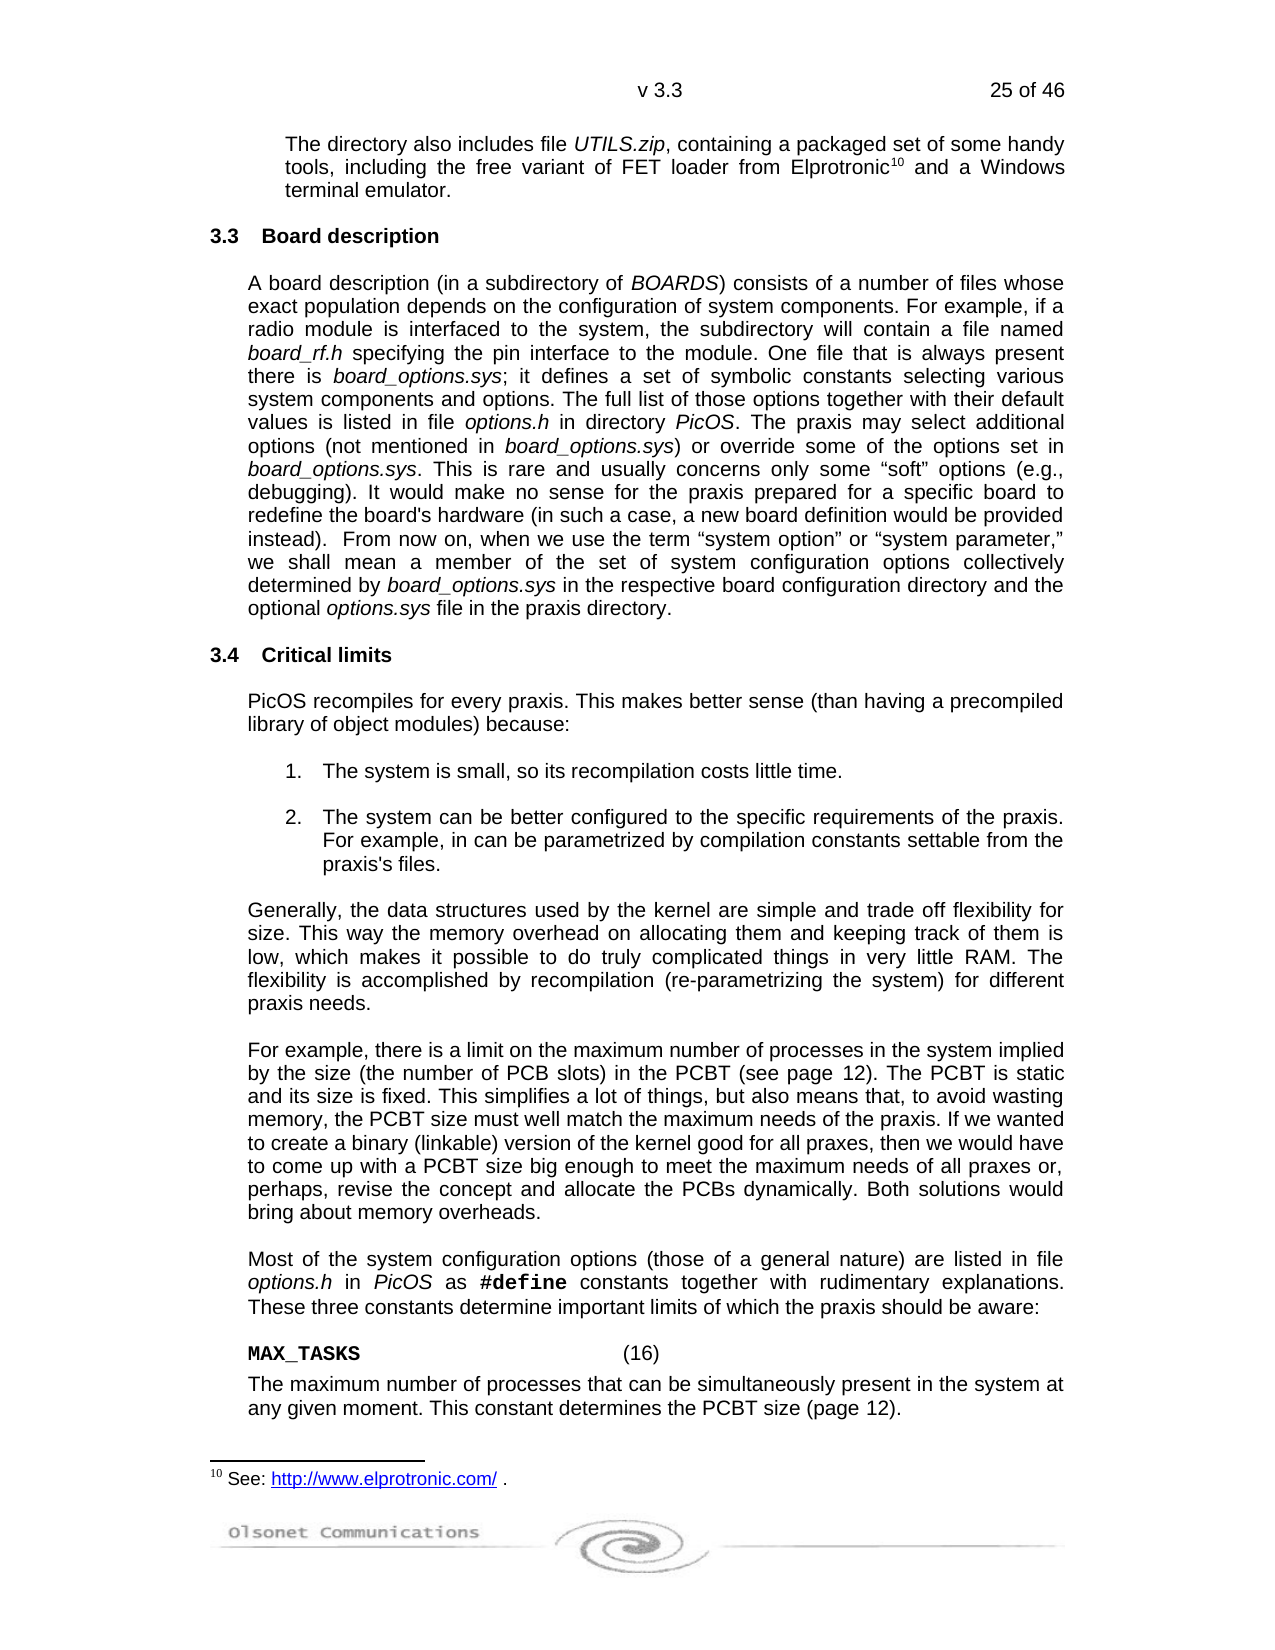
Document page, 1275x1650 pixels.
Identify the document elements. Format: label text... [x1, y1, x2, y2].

list The system can be better configured to the specific requirements of the praxis. For example, in can be parametrized by compilation constants settable from the praxis's files. [285, 806, 1065, 876]
text The directory also includes file UTILS.zip, containing a packaged set of some handy tools, including the free variant of FET loader from Elprotronic and a Windows terminal emulator. [285, 132, 1065, 202]
picture [210, 1504, 1065, 1596]
text A board description (in a subdirectory of BOARDS) consists of a number of files whose exact population depends on the configuration of system components. For example, if a radio module is interfaced to the system, the subdirectory will contain a file named board_rf.h specifying the pin interface to the module. One file that is always present there is board_options.sys; it defines a set of symbolic constants selecting various system components and options. The full list of those options together with their default values is listed in file options.h in directory PicOS. The praxis may select additional options (not mentioned in board_options.sys) or override some of the options set in board_options.sys. This is rare and usually concerns only some “soft” options (e.g., debugging). It would make no sense for the praxis prepared for a specific board to redefine the board's hardware (in such a case, a new board definition would be provided instead). From now on, when we use the term “system option” or “system parameter,” we shall mean a member of the set of system configuration options collectively determined by board_options.sys in the respective board configuration directory and the optional options.sys file in the praxis directory. [248, 272, 1065, 620]
text Generally, the data structures used by the kernel are simple and trade off flexibility for size. This way the memory overhead on allocating them and keeping track of them is low, which makes it possible to do truly complicated things in very little RAM. The flexibility is accomplished by recompilation (re-parametrizing the system) for different praxis needs. [247, 899, 1065, 1015]
text For example, there is a limit on the maximum number of processes in the system implied by the size (the number of PCB slots) in the PCBT (see page 12). The PCBT is static and its size is fixed. This simplifies a lot of things, but also means that, to avoid wasting memory, the PCBT size must well match the maximum needs of the praxis. If we wanted to create a binary (linkable) version of the kernel good for all praxes, then we would have to come up with a PCBT size big enough to meet the maximum needs of all praxes or, perhaps, revise the concept and allocate the PCBs dynamically. Both solutions would bring about memory overheads. [247, 1038, 1065, 1224]
text MAX_TASKS (16) [248, 1342, 1065, 1367]
subtitle Critical limits [210, 643, 1065, 666]
text See: http://www.elprotronic.com/ . [210, 1467, 1065, 1490]
text The maximum number of processes that can be simultaneously present in the system at any given moment. This constant determines the PCBT size (page 12). [248, 1373, 1065, 1419]
text Most of the system configuration options (those of a general nature) are listed in file options.h in PicOS as #define constants together with rudimentary explanations. These three constants determine important limits of which the praxis should be aware: [248, 1247, 1065, 1319]
list The system is small, so its recompilation costs little time. [285, 759, 1065, 783]
subtitle Board description [210, 225, 1065, 248]
text PicOS recompiles for every praxis. This makes better sense (than having a precompiled library of object modules) because: [247, 690, 1065, 736]
